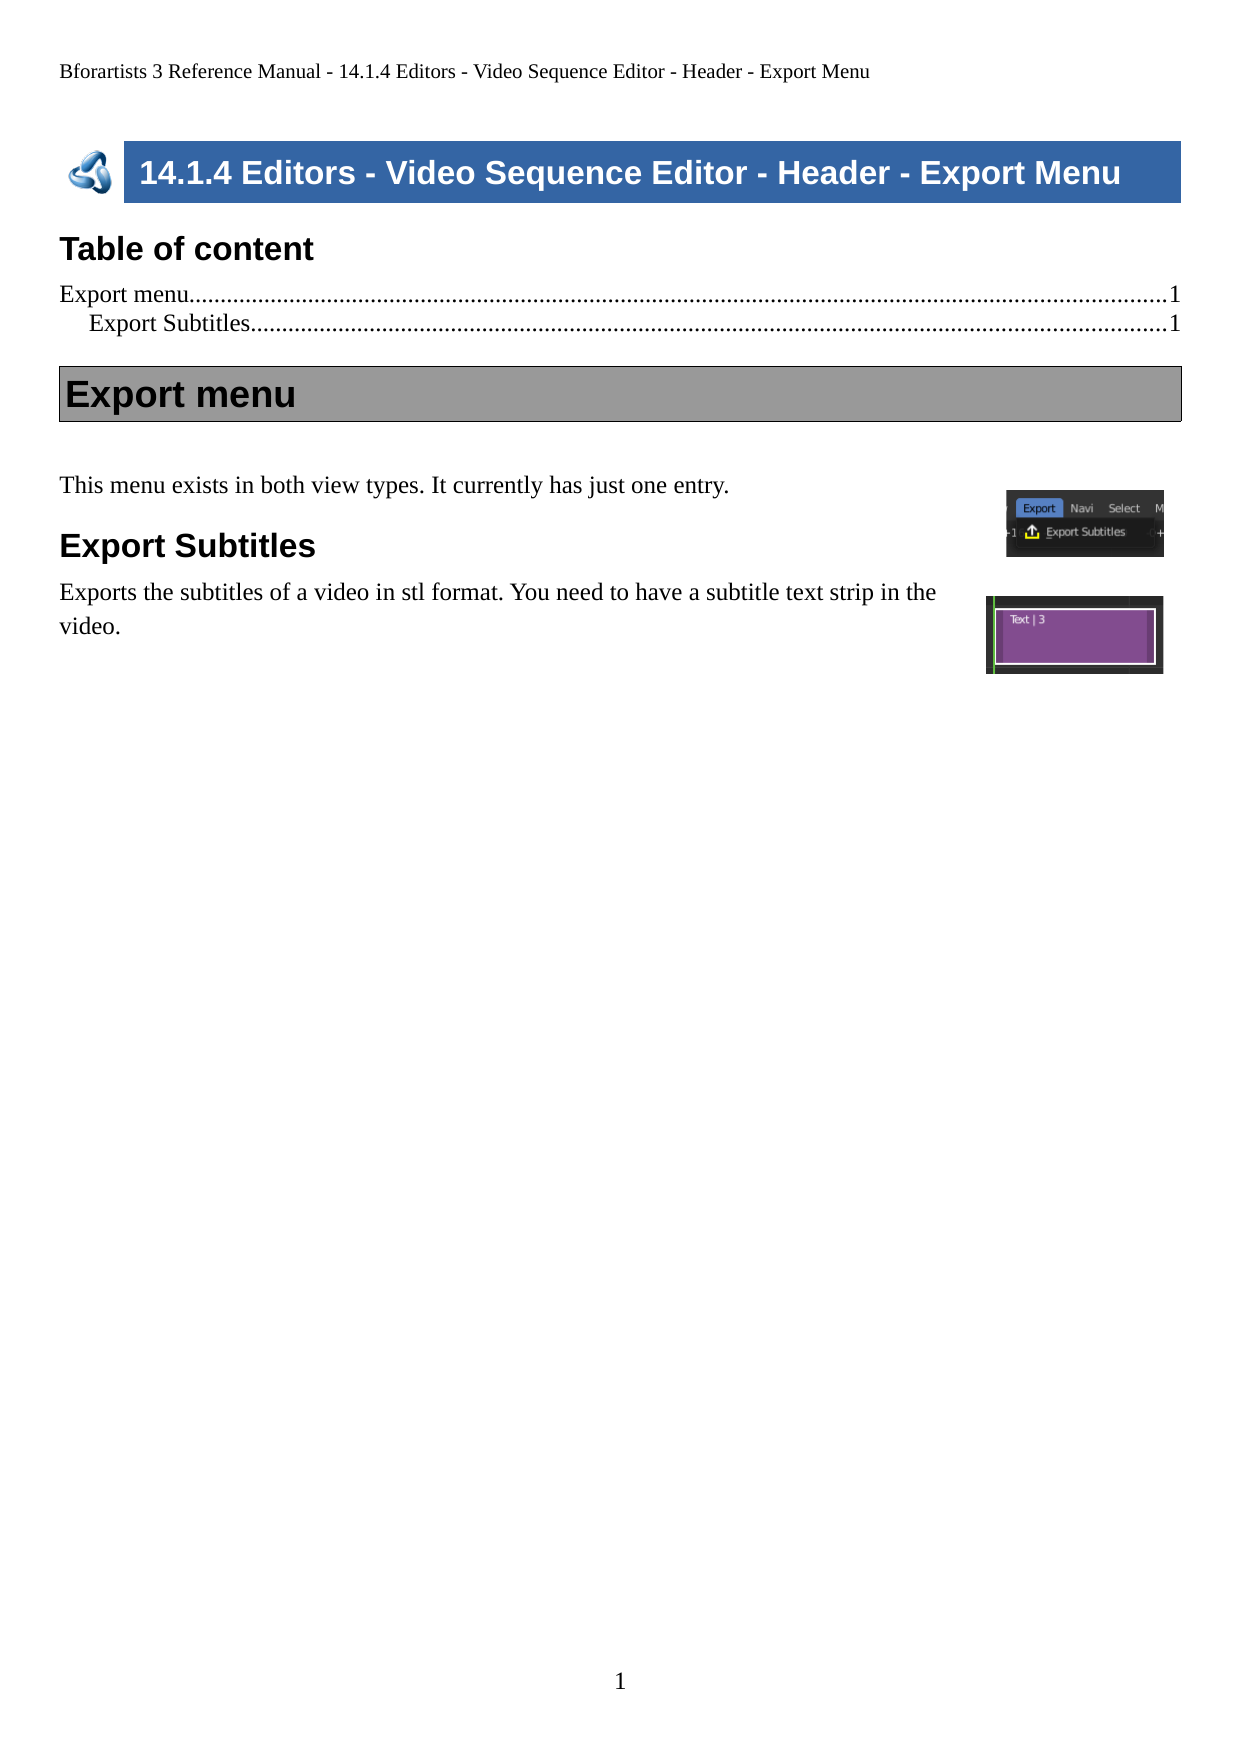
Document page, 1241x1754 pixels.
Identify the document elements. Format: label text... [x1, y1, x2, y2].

table_header 14.1.4 Editors - Video Sequence Editor - Header - Export Menu [124, 141, 1181, 203]
text This menu exists in both view types. It currently has just one entry. [59, 470, 1181, 499]
table_header [59, 141, 124, 203]
subtitle Table of content [59, 228, 1181, 267]
text Export menu 1 [59, 279, 1181, 308]
picture [1006, 490, 1164, 557]
picture [65, 147, 114, 197]
subtitle Export Subtitles [59, 525, 1181, 564]
text Exports the subtitles of a video in stl format. You need to have a subtitle text strip in the video. [59, 577, 1181, 640]
table_header Export menu [60, 367, 1181, 421]
text Export Subtitles 1 [88, 308, 1181, 337]
picture [986, 596, 1164, 674]
